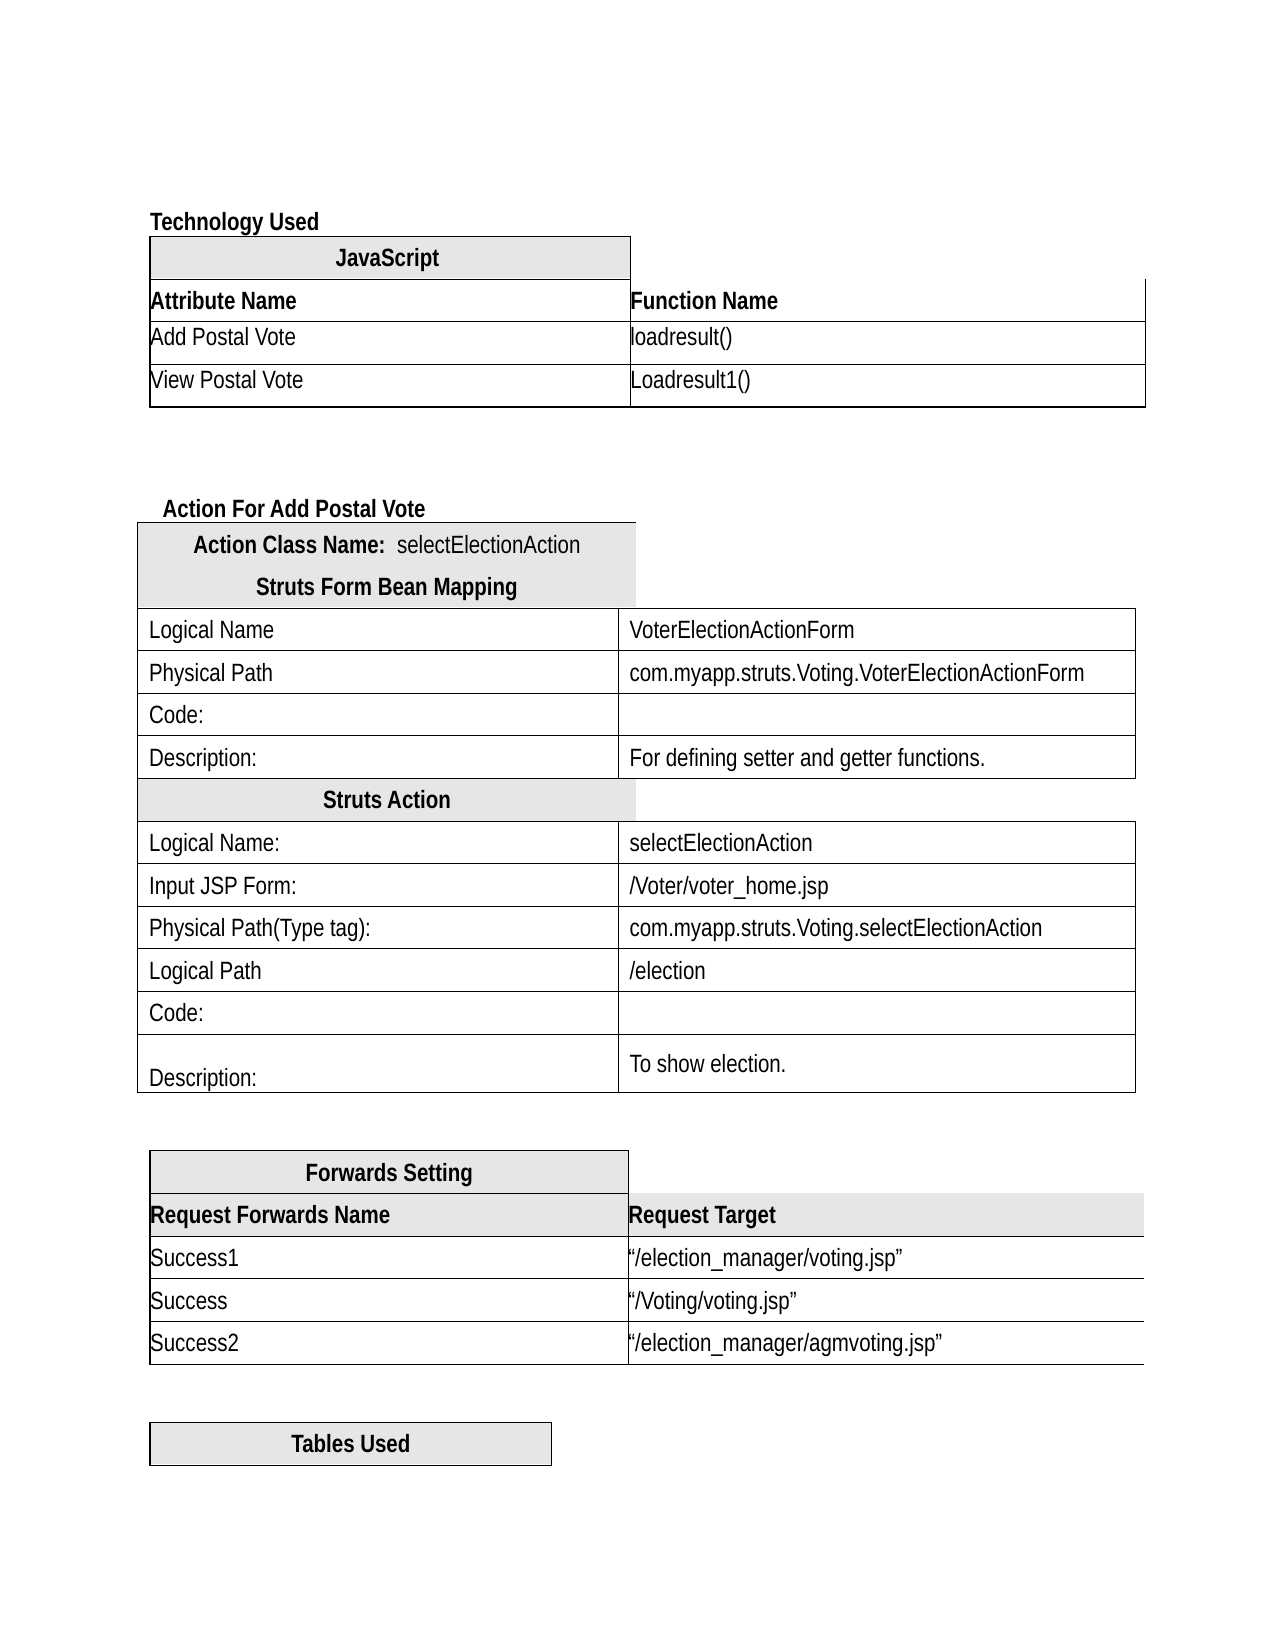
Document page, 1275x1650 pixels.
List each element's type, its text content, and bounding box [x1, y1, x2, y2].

table_cell [636, 779, 1135, 821]
table_header Forwards Setting [151, 1151, 628, 1193]
text Action For Add Postal Vote [150, 494, 1125, 522]
table_cell For defining setter and getter functions. [619, 736, 1135, 778]
table_cell VoterElectionActionForm [619, 609, 1135, 650]
table_cell com.myapp.struts.Voting.selectElectionAction [619, 907, 1135, 948]
table_cell Physical Path(Type tag): [138, 907, 618, 948]
table_cell Request Forwards Name [151, 1194, 628, 1236]
table_cell To show election. [619, 1035, 1135, 1092]
text Technology Used [150, 207, 1125, 236]
table_header [629, 1150, 1144, 1193]
table_header Action Class Name: selectElectionAction [138, 523, 636, 565]
table_cell /election [619, 949, 1135, 991]
table_cell /Voter/voter_home.jsp [619, 864, 1135, 906]
table_cell selectElectionAction [619, 822, 1135, 863]
table_cell [619, 694, 1135, 735]
table_cell View Postal Vote [151, 365, 630, 406]
table_cell “/election_manager/voting.jsp” [629, 1237, 1144, 1278]
table_cell Struts Form Bean Mapping [138, 565, 636, 607]
table_cell Add Postal Vote [151, 322, 630, 364]
table_cell [636, 565, 1135, 607]
table_cell Logical Path [138, 949, 618, 991]
table_header [552, 1422, 823, 1464]
table_header [636, 522, 1135, 565]
table_header [631, 236, 1146, 278]
table_cell Success2 [151, 1322, 628, 1363]
table_cell Loadresult1() [631, 365, 1145, 406]
table_cell “/Voting/voting.jsp” [629, 1279, 1144, 1321]
table_cell Struts Action [138, 779, 636, 821]
table_cell Success [151, 1279, 628, 1321]
table_cell Request Target [629, 1193, 1144, 1236]
table_cell Code: [138, 694, 618, 735]
table_cell Success1 [151, 1237, 628, 1278]
table_cell loadresult() [631, 322, 1145, 364]
table_cell com.myapp.struts.Voting.VoterElectionActionForm [619, 651, 1135, 693]
table_cell Input JSP Form: [138, 864, 618, 906]
table_cell Attribute Name [151, 280, 630, 321]
table_cell Description: [138, 736, 618, 778]
table_header [823, 1422, 1161, 1464]
table_cell “/election_manager/agmvoting.jsp” [629, 1322, 1144, 1363]
table_cell Physical Path [138, 651, 618, 693]
table_cell Function Name [631, 279, 1145, 321]
table_cell Logical Name: [138, 822, 618, 863]
table_header JavaScript [151, 237, 630, 278]
table_cell Logical Name [138, 609, 618, 650]
table_cell Description: [138, 1035, 618, 1092]
table_header Tables Used [151, 1423, 551, 1464]
table_cell [619, 992, 1135, 1033]
table_cell Code: [138, 992, 618, 1033]
